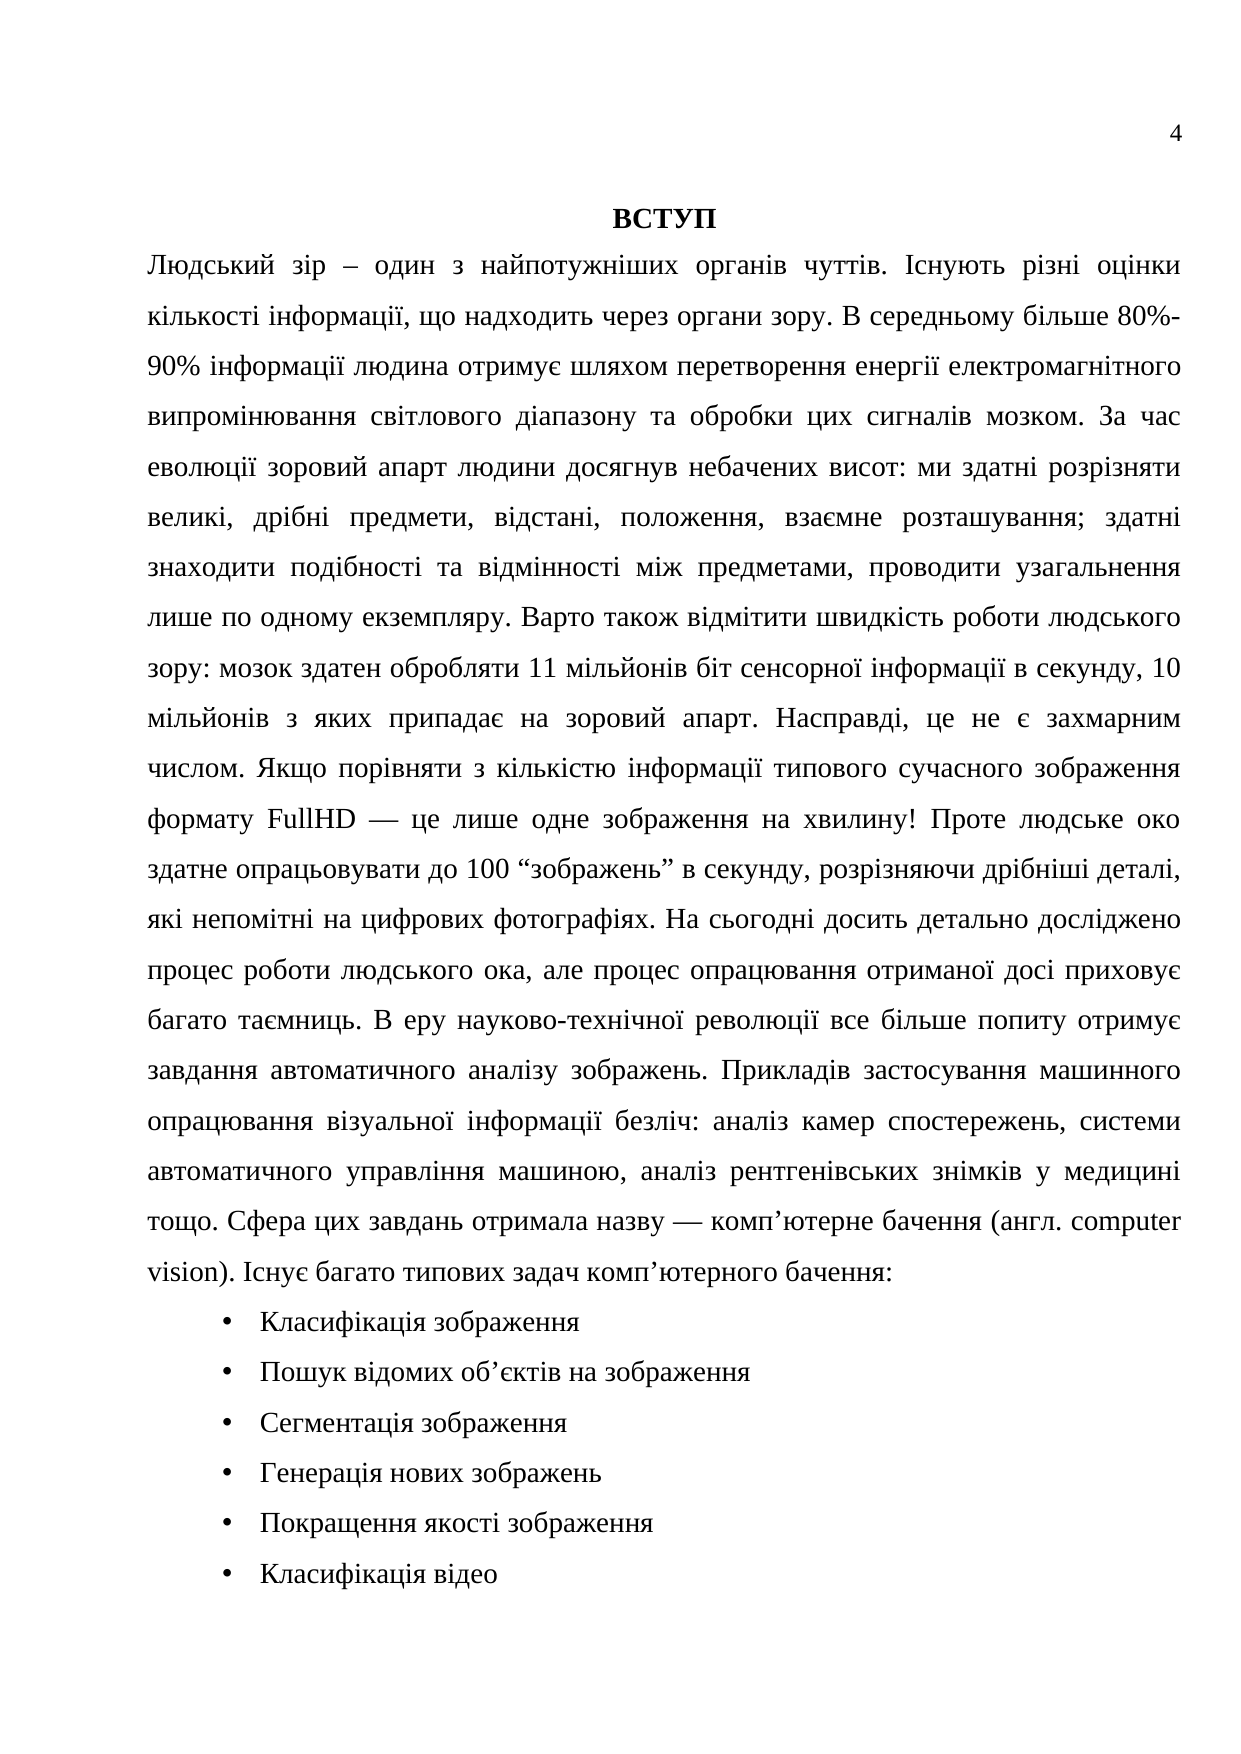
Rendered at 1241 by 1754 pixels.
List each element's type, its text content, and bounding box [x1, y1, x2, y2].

list Сегментація зображення [222, 1405, 1182, 1438]
text Людський зір – один з найпотужніших органів чуттів. Існують різні оцінки кількості інформації, що надходить через органи зору. В середньому більше 80%-90% інформації людина отримує шляхом перетворення енергії електромагнітного випромінювання світлового діапазону та обробки цих сигналів мозком. За час еволюції зоровий апарт людини досягнув небачених висот: ми здатні розрізняти великі, дрібні предмети, відстані, положення, взаємне розташування; здатні знаходити подібності та відмінності між предметами, проводити узагальнення лише по одному екземпляру. Варто також відмітити швидкість роботи людського зору: мозок здатен обробляти 11 мільйонів біт сенсорної інформації в секунду, 10 мільйонів з яких припадає на зоровий апарт. Насправді, це не є захмарним числом. Якщо порівняти з кількістю інформації типового сучасного зображення формату FullHD — це лише одне зображення на хвилину! Проте людське око здатне опрацьовувати до 100 “зображень” в секунду, розрізняючи дрібніші деталі, які непомітні на цифрових фотографіях. На сьогодні досить детально досліджено процес роботи людського ока, але процес опрацювання отриманої досі приховує багато таємниць. В еру науково-технічної революції все більше попиту отримує завдання автоматичного аналізу зображень. Прикладів застосування машинного опрацювання візуальної інформації безліч: аналіз камер спостережень, системи автоматичного управління машиною, аналіз рентгенівських знімків у медицині тощо. Сфера цих завдань отримала назву — комп’ютерне бачення (англ. computer vision). Існує багато типових задач комп’ютерного бачення: [147, 247, 1182, 1287]
list Пошук відомих об’єктів на зображення [222, 1354, 1182, 1388]
subtitle вступ [147, 201, 1182, 235]
list Класифікація відео [222, 1556, 1182, 1590]
list Генерація нових зображень [222, 1455, 1182, 1489]
list Покращення якості зображення [222, 1506, 1182, 1539]
list Класифікація зображення [222, 1304, 1182, 1338]
